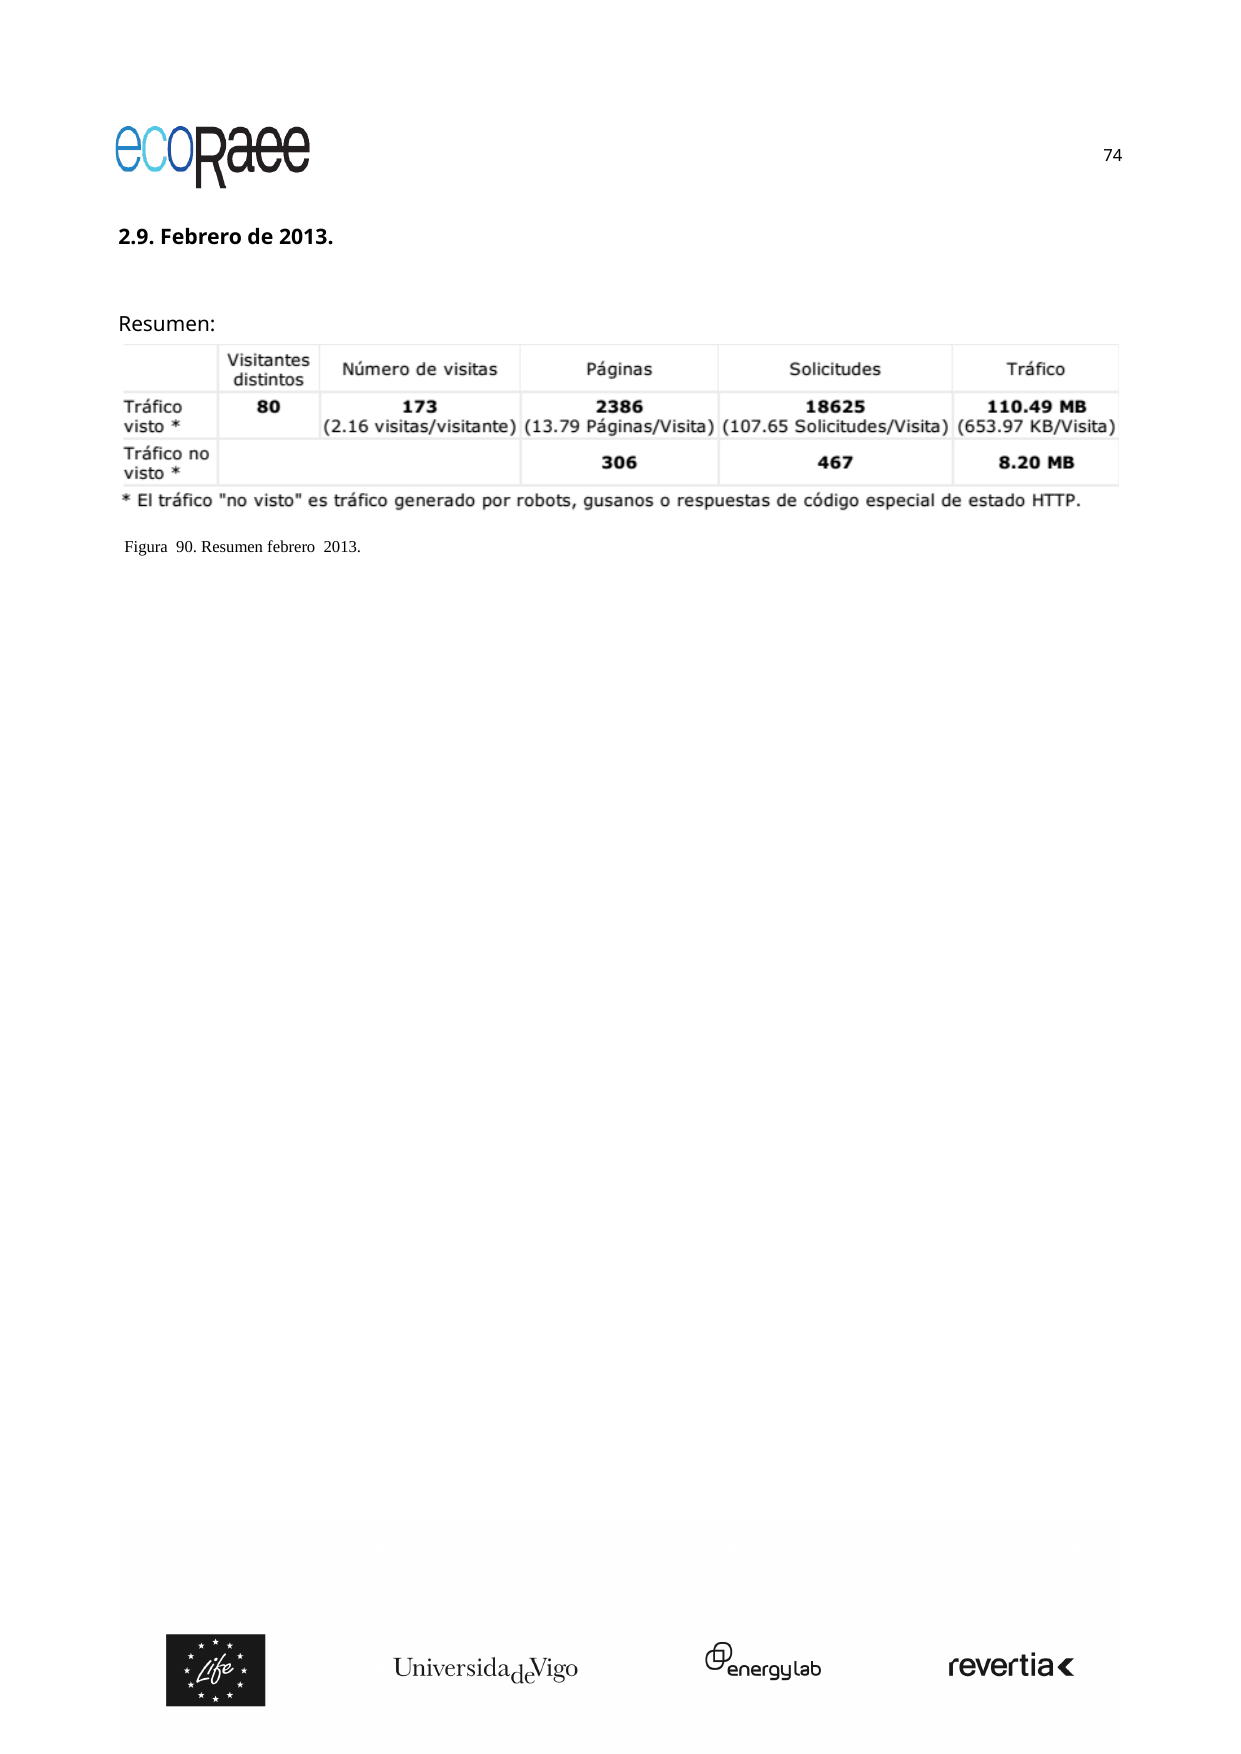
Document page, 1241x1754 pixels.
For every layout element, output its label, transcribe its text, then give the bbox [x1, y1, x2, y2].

picture [114, 124, 311, 190]
text 2.9. Febrero de 2013. [118, 221, 1122, 250]
text Figura 90. Resumen febrero 2013. [124, 537, 1122, 556]
text Resumen: [118, 309, 1122, 338]
picture [121, 344, 1120, 518]
picture [118, 1514, 1123, 1754]
